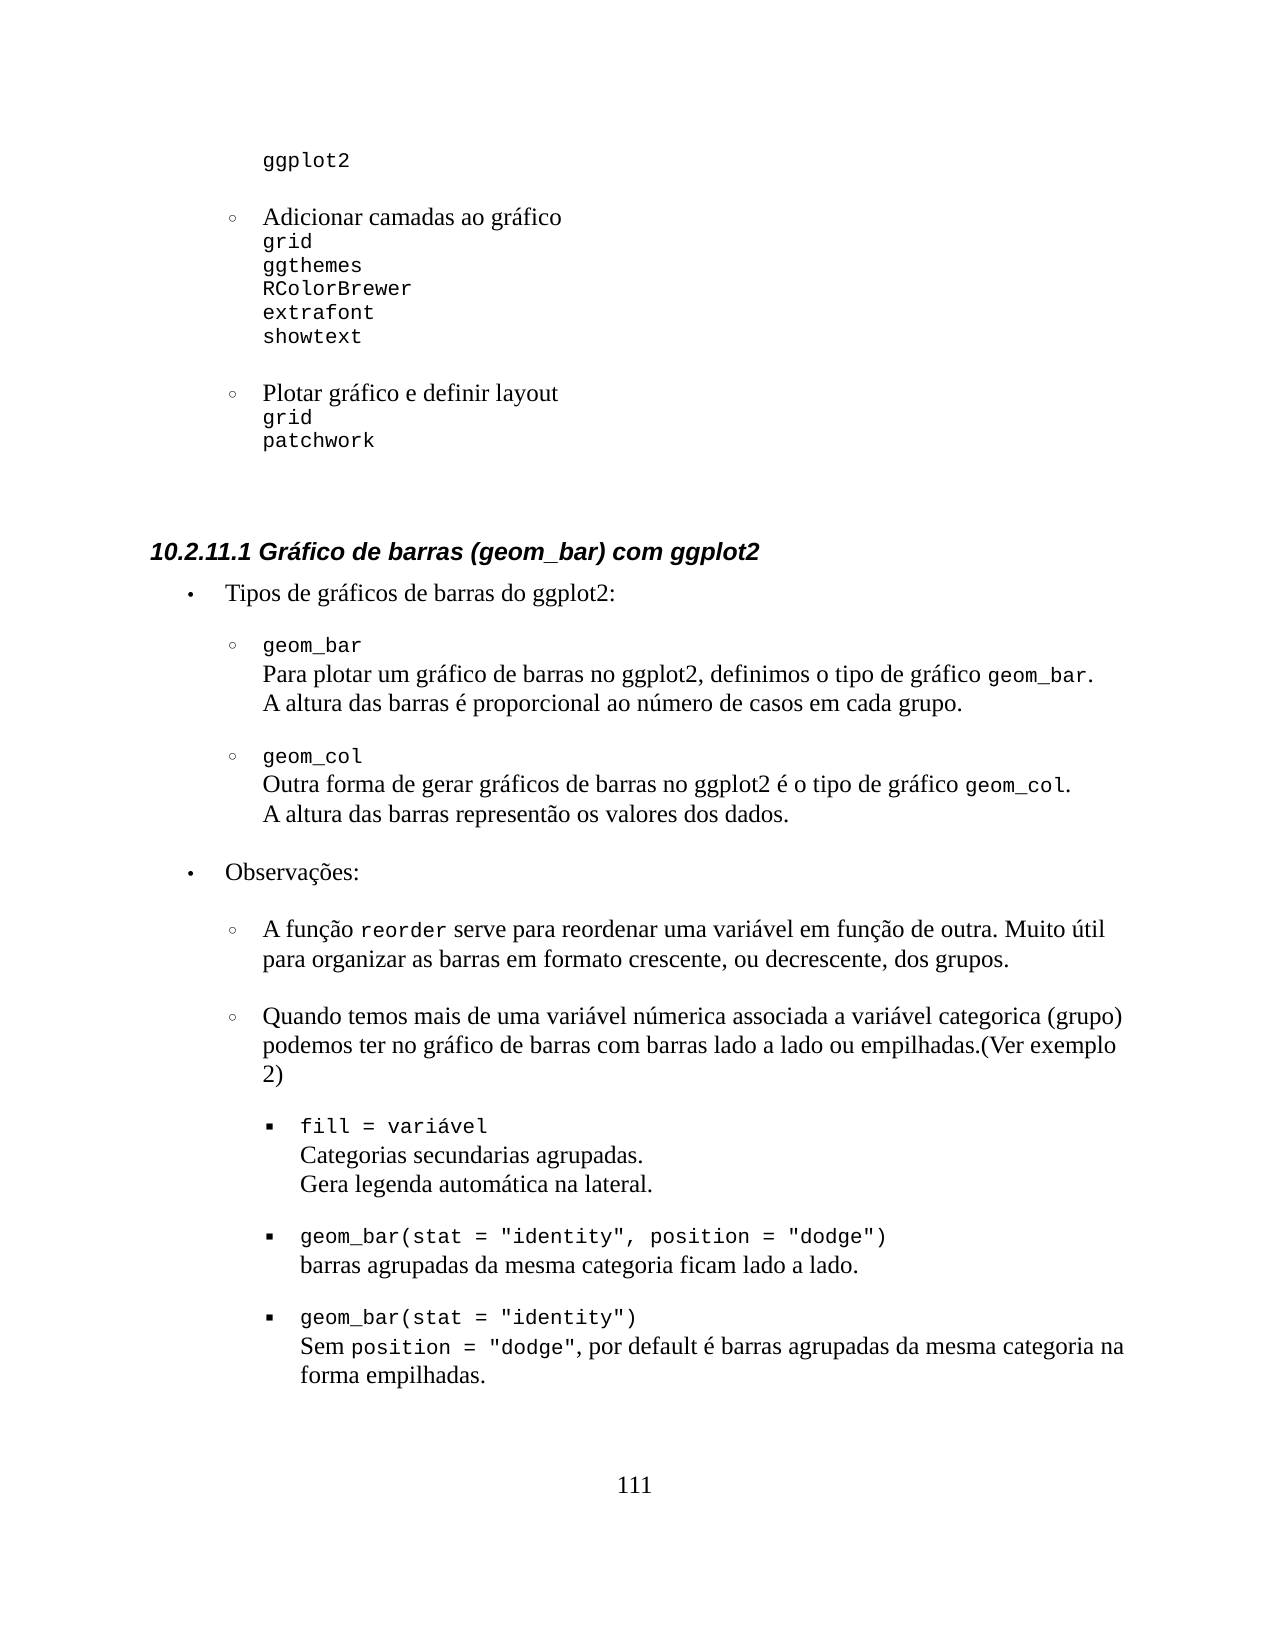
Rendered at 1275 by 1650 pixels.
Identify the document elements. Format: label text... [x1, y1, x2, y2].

list A função reorder serve para reordenar uma variável em função de outra. Muito útil para organizar as barras em formato crescente, ou decrescente, dos grupos. [225, 914, 1125, 1001]
list fill = variável Categorias secundarias agrupadas. Gera legenda automática na lateral. [262, 1116, 1125, 1226]
list Plotar gráfico e definir layout grid patchwork [225, 378, 1125, 483]
list geom_bar(stat = "identity", position = "dodge") barras agrupadas da mesma categoria ficam lado a lado. [262, 1226, 1125, 1307]
list geom_bar(stat = "identity") Sem position = "dodge", por default é barras agrupadas da mesma categoria na forma empilhadas. [262, 1307, 1125, 1418]
list Quando temos mais de uma variável númerica associada a variável categorica (grupo) podemos ter no gráfico de barras com barras lado a lado ou empilhadas.(Ver exemplo 2) [225, 1001, 1125, 1116]
list Observações: [187, 857, 1125, 914]
list Tipos de gráficos de barras do ggplot2: [187, 578, 1125, 635]
list geom_col Outra forma de gerar gráficos de barras no ggplot2 é o tipo de gráfico geom_col. A altura das barras representão os valores dos dados. [225, 746, 1125, 857]
list ggplot2 [225, 150, 1125, 202]
list geom_bar Para plotar um gráfico de barras no ggplot2, definimos o tipo de gráfico geom_bar. A altura das barras é proporcional ao número de casos em cada grupo. [225, 635, 1125, 746]
list Adicionar camadas ao gráfico grid ggthemes RColorBrewer extrafont showtext [225, 202, 1125, 378]
subtitle 10.2.11.1 Gráfico de barras (geom_bar) com ggplot2 [150, 537, 1125, 565]
